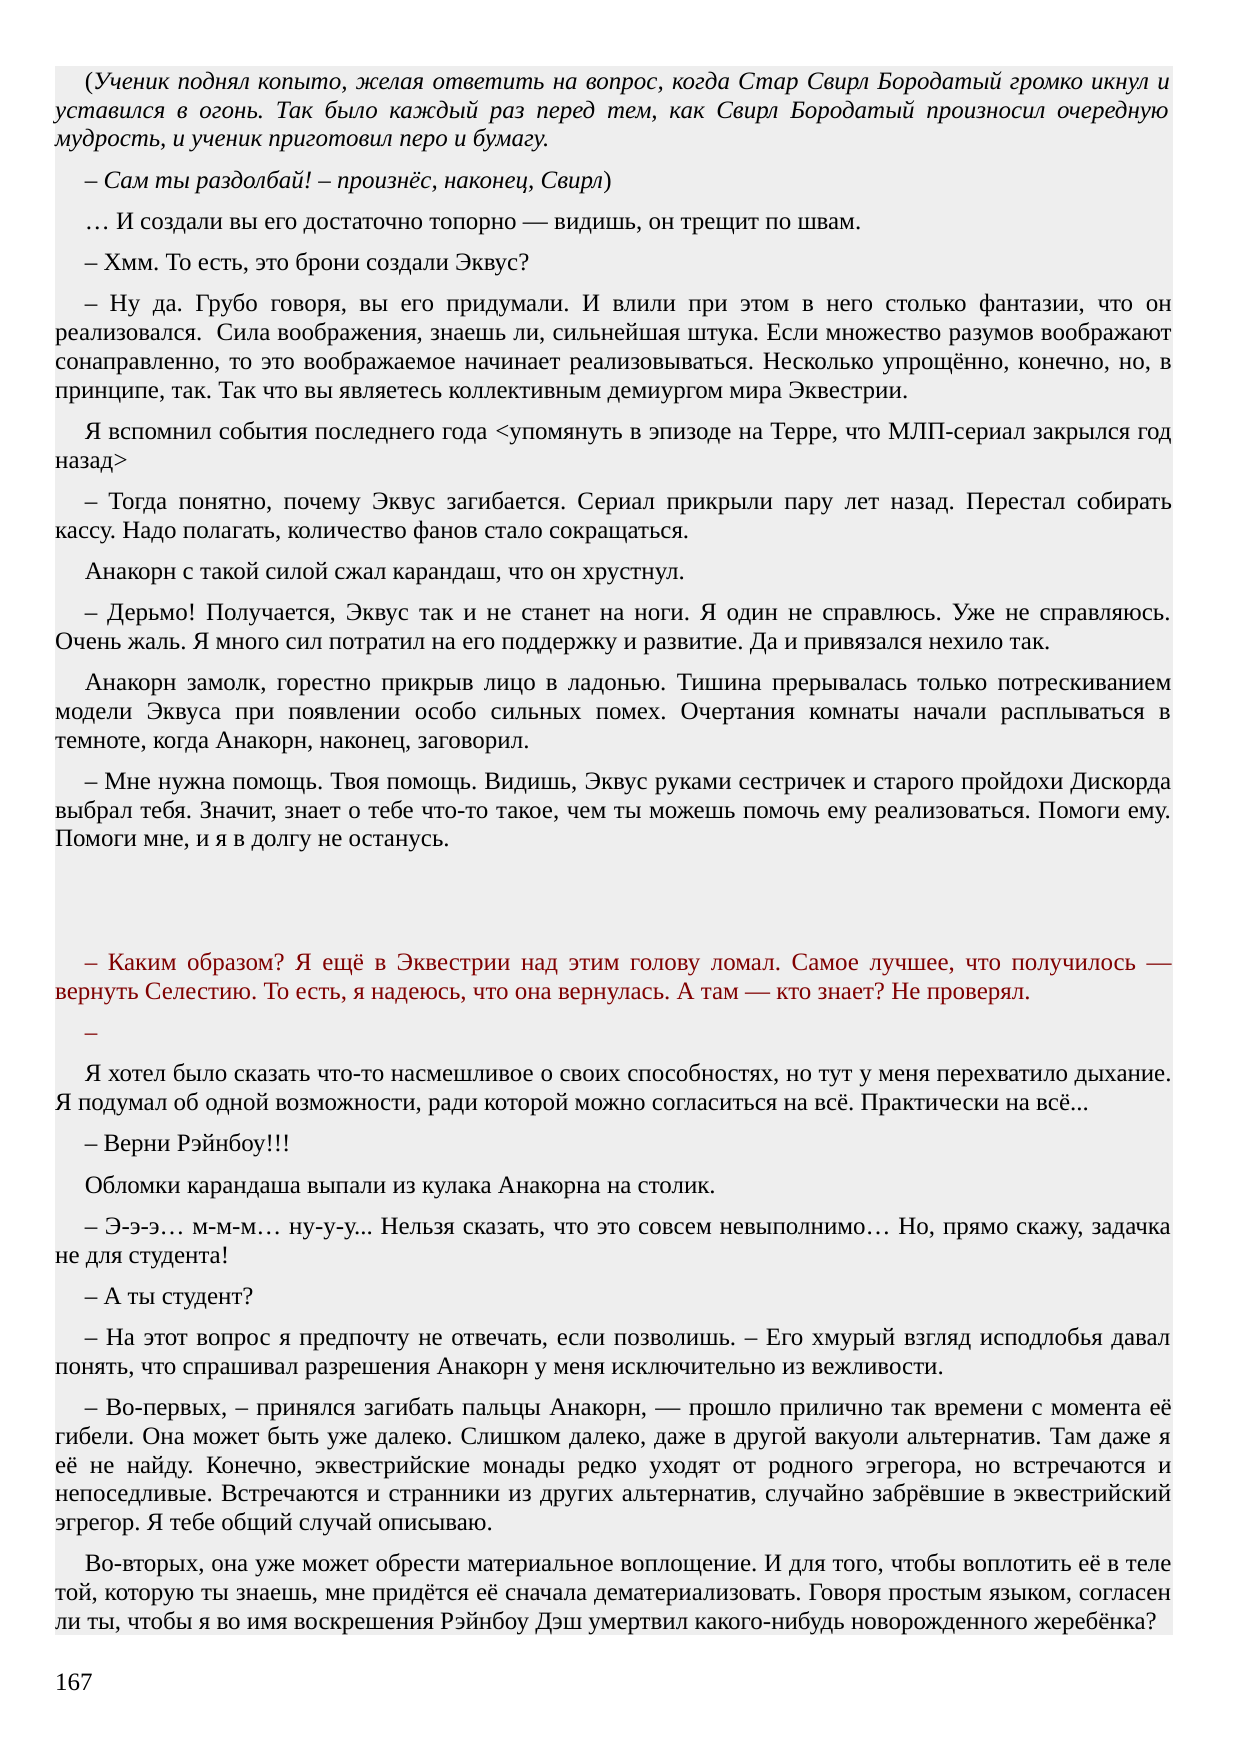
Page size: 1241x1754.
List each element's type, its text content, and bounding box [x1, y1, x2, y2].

text – Мне нужна помощь. Твоя помощь. Видишь, Эквус руками сестричек и старого пройдохи Дискорда выбрал тебя. Значит, знает о тебе что-то такое, чем ты можешь помочь ему реализоваться. Помоги ему. Помоги мне, и я в долгу не останусь. [55, 766, 1173, 852]
text – Дерьмо! Получается, Эквус так и не станет на ноги. Я один не справлюсь. Уже не справляюсь. Очень жаль. Я много сил потратил на его поддержку и развитие. Да и привязался нехило так. [55, 597, 1173, 655]
text – Сам ты раздолбай! – произнёс, наконец, Свирл) [55, 165, 1173, 193]
text Анакорн замолк, горестно прикрыв лицо в ладонью. Тишина прерывалась только потрескиванием модели Эквуса при появлении особо сильных помех. Очертания комнаты начали расплываться в темноте, когда Анакорн, наконец, заговорил. [55, 667, 1173, 753]
text … И создали вы его достаточно топорно — видишь, он трещит по швам. [55, 206, 1173, 235]
text Анакорн с такой силой сжал карандаш, что он хрустнул. [55, 556, 1173, 585]
text – А ты студент? [55, 1281, 1173, 1310]
text – На этот вопрос я предпочту не отвечать, если позволишь. – Его хмурый взгляд исподлобья давал понять, что спрашивал разрешения Анакорн у меня исключительно из вежливости. [55, 1322, 1173, 1380]
text – [55, 1017, 1173, 1046]
text – Каким образом? Я ещё в Эквестрии над этим голову ломал. Самое лучшее, что получилось — вернуть Селестию. То есть, я надеюсь, что она вернулась. А там — кто знает? Не проверял. [55, 947, 1173, 1005]
text – Тогда понятно, почему Эквус загибается. Сериал прикрыли пару лет назад. Перестал собирать кассу. Надо полагать, количество фанов стало сокращаться. [55, 486, 1173, 543]
text – Верни Рэйнбоу!!! [55, 1128, 1173, 1157]
text – Во-первых, – принялся загибать пальцы Анакорн, — прошло прилично так времени с момента её гибели. Она может быть уже далеко. Слишком далеко, даже в другой вакуоли альтернатив. Там даже я её не найду. Конечно, эквестрийские монады редко уходят от родного эгрегора, но встречаются и непоседливые. Встречаются и странники из других альтернатив, случайно забрёвшие в эквестрийский эгрегор. Я тебе общий случай описываю. [55, 1392, 1173, 1536]
text Я вспомнил события последнего года <упомянуть в эпизоде на Терре, что МЛП-сериал закрылся год назад> [55, 416, 1173, 473]
text Я хотел было сказать что-то насмешливое о своих способностях, но тут у меня перехватило дыхание. Я подумал об одной возможности, ради которой можно согласиться на всё. Практически на всё... [55, 1058, 1173, 1116]
text – Э-э-э… м-м-м… ну-у-у... Нельзя сказать, что это совсем невыполнимо… Но, прямо скажу, задачка не для студента! [55, 1211, 1173, 1268]
text (Ученик поднял копыто, желая ответить на вопрос, когда Стар Свирл Бородатый громко икнул и уставился в огонь. Так было каждый раз перед тем, как Свирл Бородатый произносил очередную мудрость, и ученик приготовил перо и бумагу. [55, 66, 1173, 152]
text Во-вторых, она уже может обрести материальное воплощение. И для того, чтобы воплотить её в теле той, которую ты знаешь, мне придётся её сначала дематериализовать. Говоря простым языком, согласен ли ты, чтобы я во имя воскрешения Рэйнбоу Дэш умертвил какого-нибудь новорожденного жеребёнка? [55, 1548, 1173, 1635]
text – Хмм. То есть, это брони создали Эквус? [55, 247, 1173, 276]
text – Ну да. Грубо говоря, вы его придумали. И влили при этом в него столько фантазии, что он реализовался. Сила воображения, знаешь ли, сильнейшая штука. Если множество разумов воображают сонаправленно, то это воображаемое начинает реализовываться. Несколько упрощённо, конечно, но, в принципе, так. Так что вы являетесь коллективным демиургом мира Эквестрии. [55, 288, 1173, 403]
text Обломки карандаша выпали из кулака Анакорна на столик. [55, 1170, 1173, 1198]
